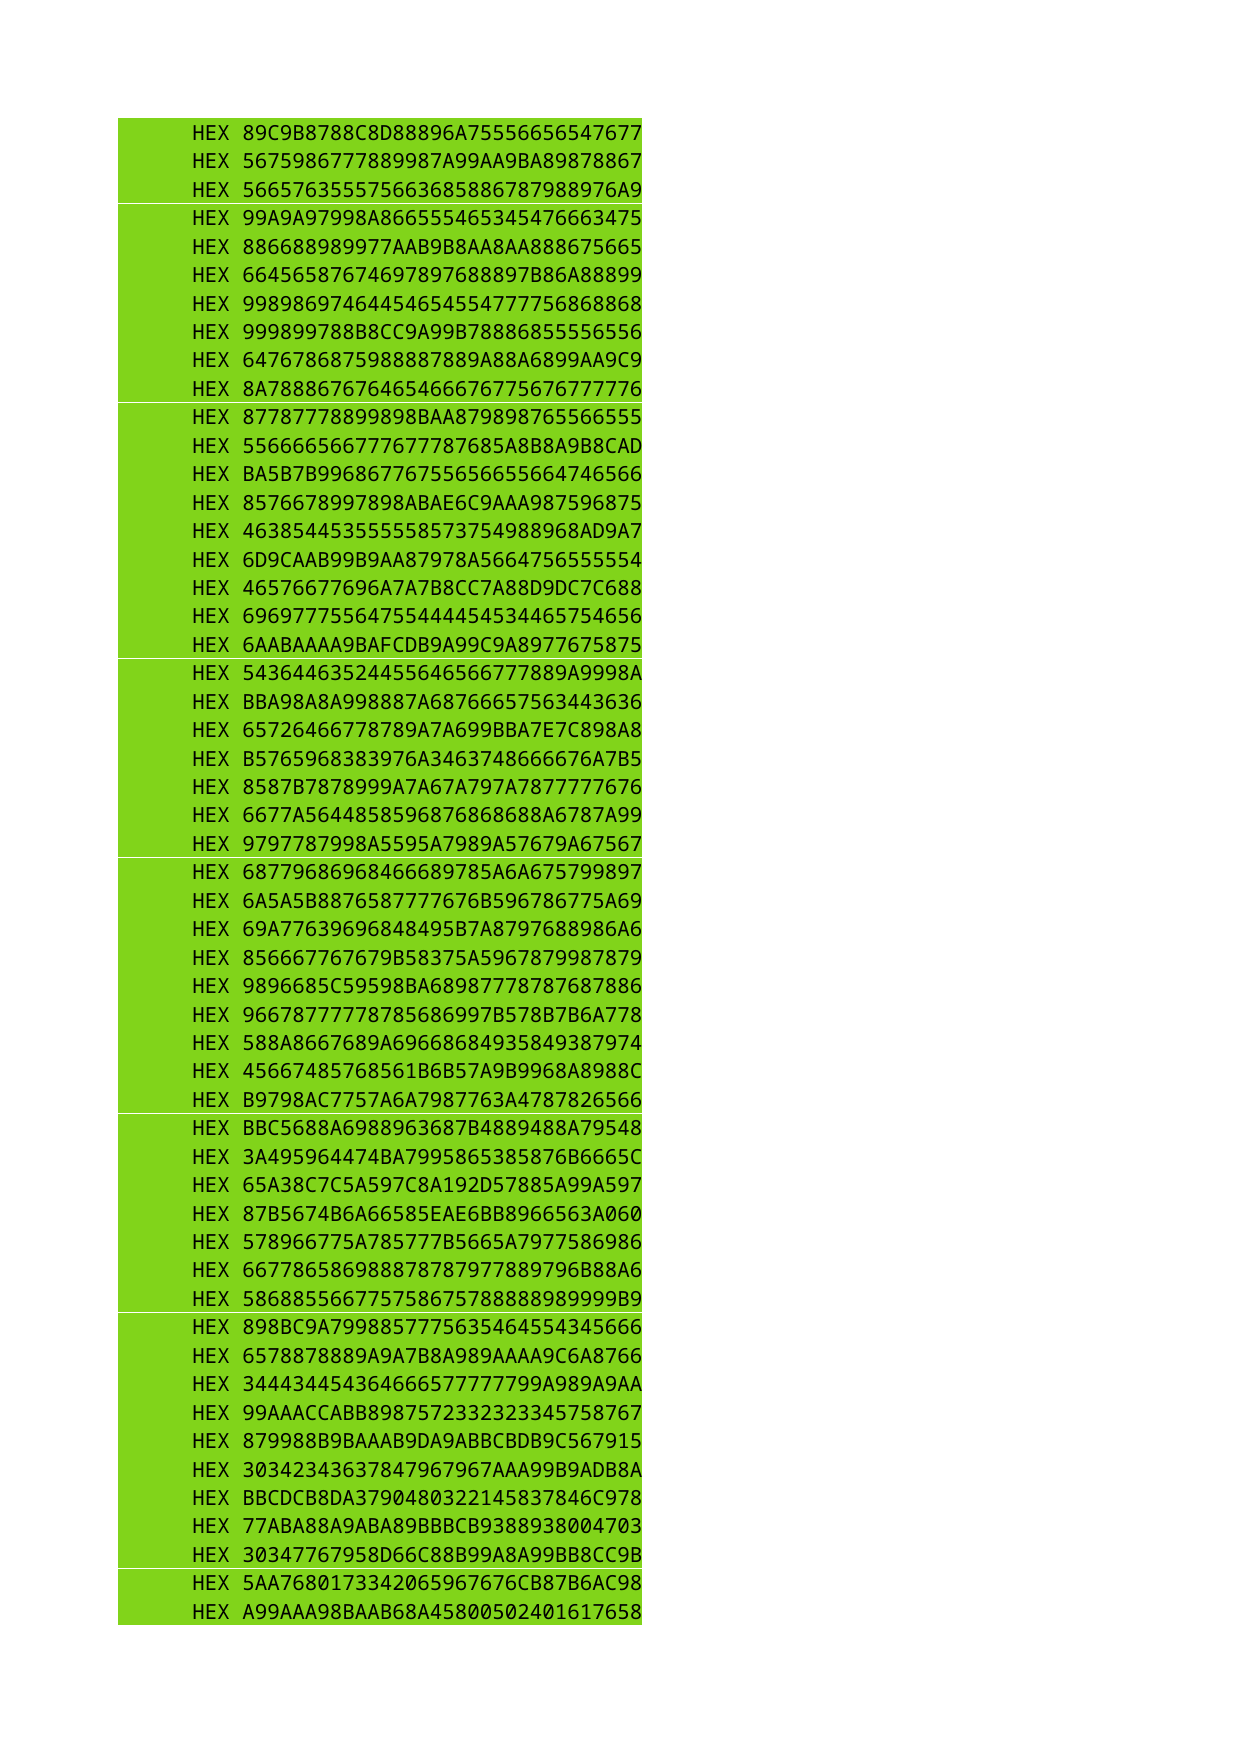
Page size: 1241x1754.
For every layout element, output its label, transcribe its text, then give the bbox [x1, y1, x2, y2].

text HEX 6578878889A9A7B8A989AAAA9C6A8766 [118, 1341, 1122, 1369]
text HEX 68779686968466689785A6A675799897 [118, 857, 1122, 886]
text HEX 6A5A5B8876587777676B596786775A69 [118, 886, 1122, 914]
text HEX 45667485768561B6B57A9B9968A8988C [118, 1057, 1122, 1085]
text HEX 65A38C7C5A597C8A192D57885A99A597 [118, 1170, 1122, 1199]
text HEX 69A77639696848495B7A8797688986A6 [118, 914, 1122, 943]
text HEX 99A9A97998A866555465345476663475 [118, 203, 1122, 232]
text HEX 3A495964474BA7995865385876B6665C [118, 1142, 1122, 1170]
text HEX 8576678997898ABAE6C9AAA987596875 [118, 488, 1122, 516]
text HEX 588A8667689A69668684935849387974 [118, 1028, 1122, 1057]
text HEX 667786586988878787977889796B88A6 [118, 1256, 1122, 1284]
text HEX 5AA7680173342065967676CB87B6AC98 [118, 1568, 1122, 1597]
text HEX 8587B7878999A7A67A797A7877777676 [118, 772, 1122, 801]
text HEX 463854453555558573754988968AD9A7 [118, 516, 1122, 545]
text HEX 77ABA88A9ABA89BBBCB9388938004703 [118, 1512, 1122, 1540]
text HEX 5675986777889987A99AA9BA89878867 [118, 147, 1122, 175]
text HEX 566576355575663685886787988976A9 [118, 175, 1122, 203]
text HEX 87B5674B6A66585EAE6BB8966563A060 [118, 1199, 1122, 1227]
text HEX 96678777778785686997B578B7B6A778 [118, 1000, 1122, 1028]
text HEX B9798AC7757A6A7987763A4787826566 [118, 1085, 1122, 1113]
text HEX 65726466778789A7A699BBA7E7C898A8 [118, 715, 1122, 744]
text HEX BBCDCB8DA3790480322145837846C978 [118, 1483, 1122, 1512]
text HEX BA5B7B99686776755656655664746566 [118, 459, 1122, 488]
text HEX 856667767679B58375A5967879987879 [118, 943, 1122, 971]
text HEX 30342343637847967967AAA99B9ADB8A [118, 1455, 1122, 1483]
text HEX 578966775A785777B5665A7977586986 [118, 1227, 1122, 1256]
text HEX 9797787998A5595A7989A57679A67567 [118, 829, 1122, 857]
text HEX 6AABAAAA9BAFCDB9A99C9A8977675875 [118, 630, 1122, 658]
text HEX BBC5688A6988963687B4889488A79548 [118, 1113, 1122, 1142]
text HEX 87787778899898BAA879898765566555 [118, 402, 1122, 431]
text HEX 9896685C59598BA68987778787687886 [118, 971, 1122, 1000]
text HEX 66456587674697897688897B86A88899 [118, 260, 1122, 289]
text HEX 99AAACCABB8987572332323345758767 [118, 1398, 1122, 1426]
text HEX 898BC9A7998857775635464554345666 [118, 1312, 1122, 1341]
text HEX 46576677696A7A7B8CC7A88D9DC7C688 [118, 573, 1122, 602]
text HEX 6D9CAAB99B9AA87978A5664756555554 [118, 545, 1122, 573]
text HEX A99AAA98BAAB68A45800502401617658 [118, 1597, 1122, 1625]
text HEX 586885566775758675788888989999B9 [118, 1284, 1122, 1312]
text HEX 6677A5644858596876868688A6787A99 [118, 801, 1122, 829]
text HEX BBA98A8A998887A68766657563443636 [118, 687, 1122, 715]
text HEX 886688989977AAB9B8AA8AA888675665 [118, 232, 1122, 260]
text HEX 879988B9BAAAB9DA9ABBCBDB9C567915 [118, 1426, 1122, 1455]
text HEX 54364463524455646566777889A9998A [118, 658, 1122, 687]
text HEX B5765968383976A3463748666676A7B5 [118, 744, 1122, 772]
text HEX 344434454364666577777799A989A9AA [118, 1369, 1122, 1398]
text HEX 69697775564755444454534465754656 [118, 602, 1122, 630]
text HEX 8A788867676465466676775676777776 [118, 374, 1122, 402]
text HEX 89C9B8788C8D88896A75556656547677 [118, 118, 1122, 147]
text HEX 99898697464454654554777756868868 [118, 289, 1122, 317]
text HEX 556666566777677787685A8B8A9B8CAD [118, 431, 1122, 459]
text HEX 6476786875988887889A88A6899AA9C9 [118, 346, 1122, 374]
text HEX 30347767958D66C88B99A8A99BB8CC9B [118, 1540, 1122, 1568]
text HEX 999899788B8CC9A99B78886855556556 [118, 317, 1122, 346]
